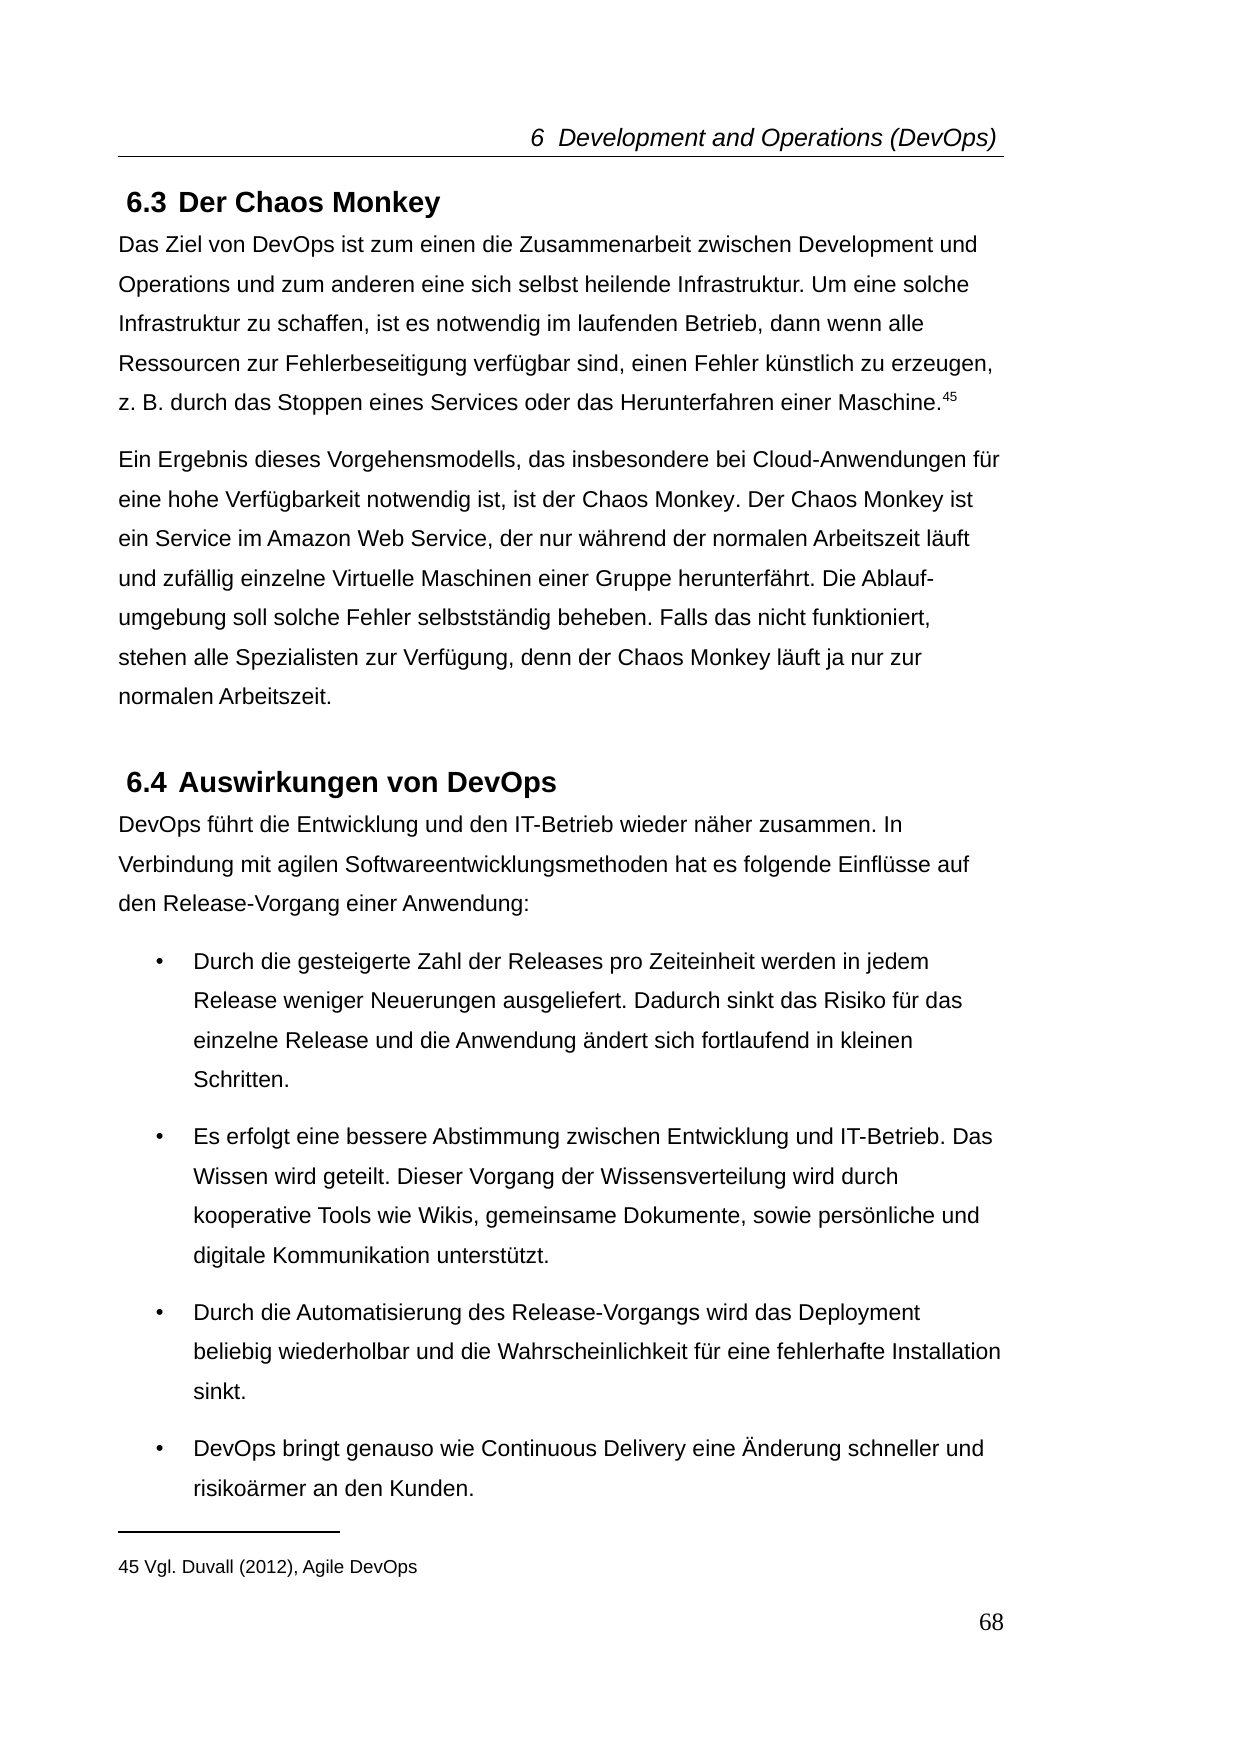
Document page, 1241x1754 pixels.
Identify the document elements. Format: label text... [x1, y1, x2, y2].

list Es erfolgt eine bessere Abstimmung zwischen Entwicklung und IT-Betrieb. Das Wissen wird geteilt. Dieser Vorgang der Wissensverteilung wird durch kooperative Tools wie Wikis, gemeinsame Dokumente, sowie persönliche und digitale Kommunikation unterstützt. [156, 1123, 1004, 1268]
text Vgl. Duvall (2012), Agile DevOps [118, 1556, 1004, 1578]
list DevOps bringt genauso wie Continuous Delivery eine Änderung schneller und risikoärmer an den Kunden. [156, 1435, 1004, 1501]
subtitle Auswirkungen von DevOps [118, 765, 1004, 799]
list Durch die gesteigerte Zahl der Releases pro Zeiteinheit werden in jedem Release weniger Neuerungen ausgeliefert. Dadurch sinkt das Risiko für das einzelne Release und die Anwendung ändert sich fortlaufend in kleinen Schritten. [156, 948, 1004, 1092]
list Durch die Automatisierung des Release-Vorgangs wird das Deployment beliebig wiederholbar und die Wahrscheinlichkeit für eine fehlerhafte Installation sinkt. [156, 1299, 1004, 1404]
text Ein Ergebnis dieses Vorgehensmodells, das insbesondere bei Cloud-Anwendungen für eine hohe Verfügbarkeit notwendig ist, ist der Chaos Monkey. Der Chaos Monkey ist ein Service im Amazon Web Service, der nur während der normalen Arbeitszeit läuft und zufällig einzelne Virtuelle Maschinen einer Gruppe herunterfährt. Die Ablauf-umgebung soll solche Fehler selbstständig beheben. Falls das nicht funktioniert, stehen alle Spezialisten zur Verfügung, denn der Chaos Monkey läuft ja nur zur normalen Arbeitszeit. [118, 446, 1004, 709]
text DevOps führt die Entwicklung und den IT-Betrieb wieder näher zusammen. In Verbindung mit agilen Softwareentwicklungsmethoden hat es folgende Einflüsse auf den Release-Vorgang einer Anwendung: [118, 811, 1004, 917]
text Das Ziel von DevOps ist zum einen die Zusammenarbeit zwischen Development und Operations und zum anderen eine sich selbst heilende Infrastruktur. Um eine solche Infrastruktur zu schaffen, ist es notwendig im laufenden Betrieb, dann wenn alle Ressourcen zur Fehlerbeseitigung verfügbar sind, einen Fehler künstlich zu erzeugen, z. B. durch das Stoppen eines Services oder das Herunterfahren einer Maschine. [118, 231, 1004, 416]
subtitle Der Chaos Monkey [118, 185, 1004, 219]
